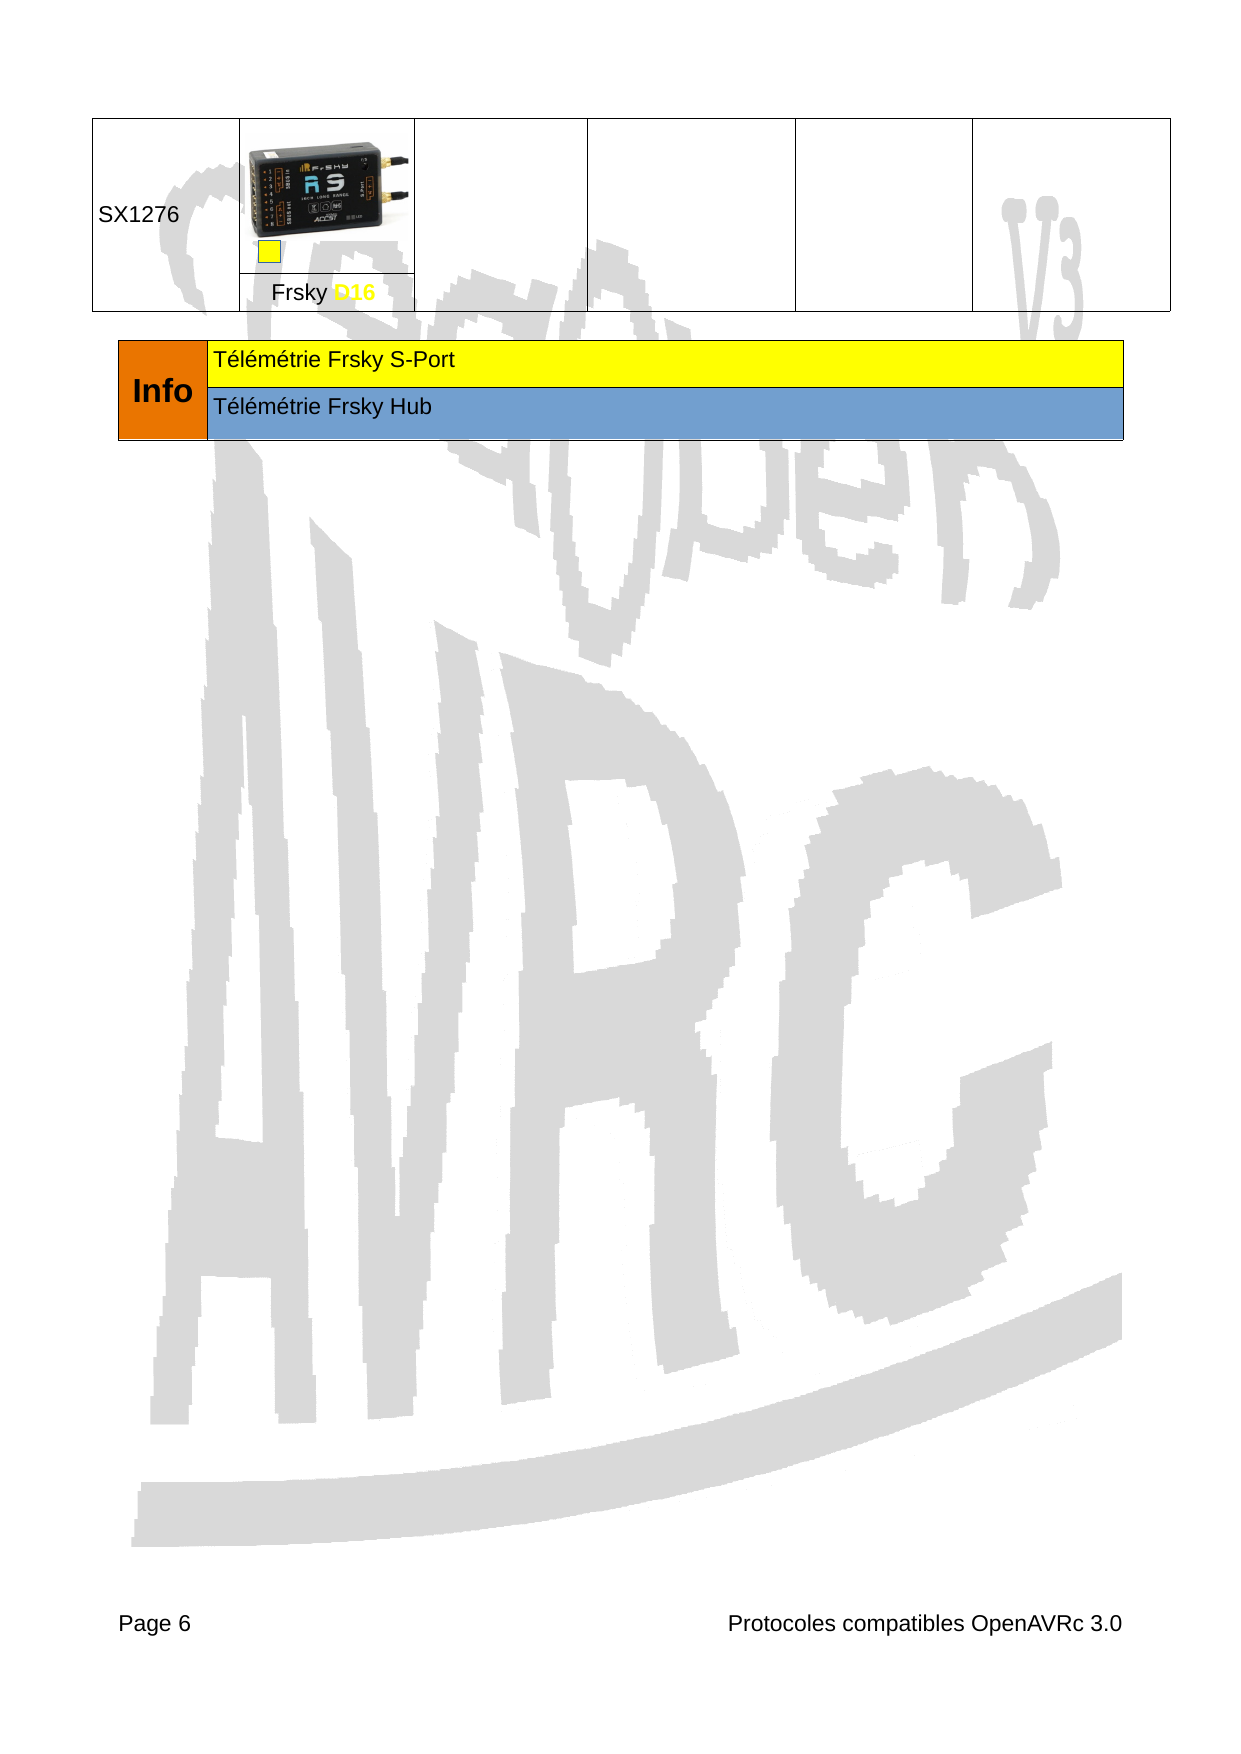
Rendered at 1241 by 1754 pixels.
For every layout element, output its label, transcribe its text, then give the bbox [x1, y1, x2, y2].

table_cell [796, 119, 972, 311]
table_header Info [119, 341, 207, 439]
table_cell SX1276 [93, 119, 239, 311]
table_header Télémétrie Frsky S-Port [208, 341, 1123, 387]
table_cell Télémétrie Frsky Hub [208, 388, 1123, 439]
table_cell [588, 119, 795, 311]
picture [244, 133, 409, 241]
table_cell [415, 119, 587, 311]
table_cell [240, 119, 414, 273]
table_cell [973, 119, 1170, 311]
table_cell Frsky D16 [240, 274, 414, 311]
